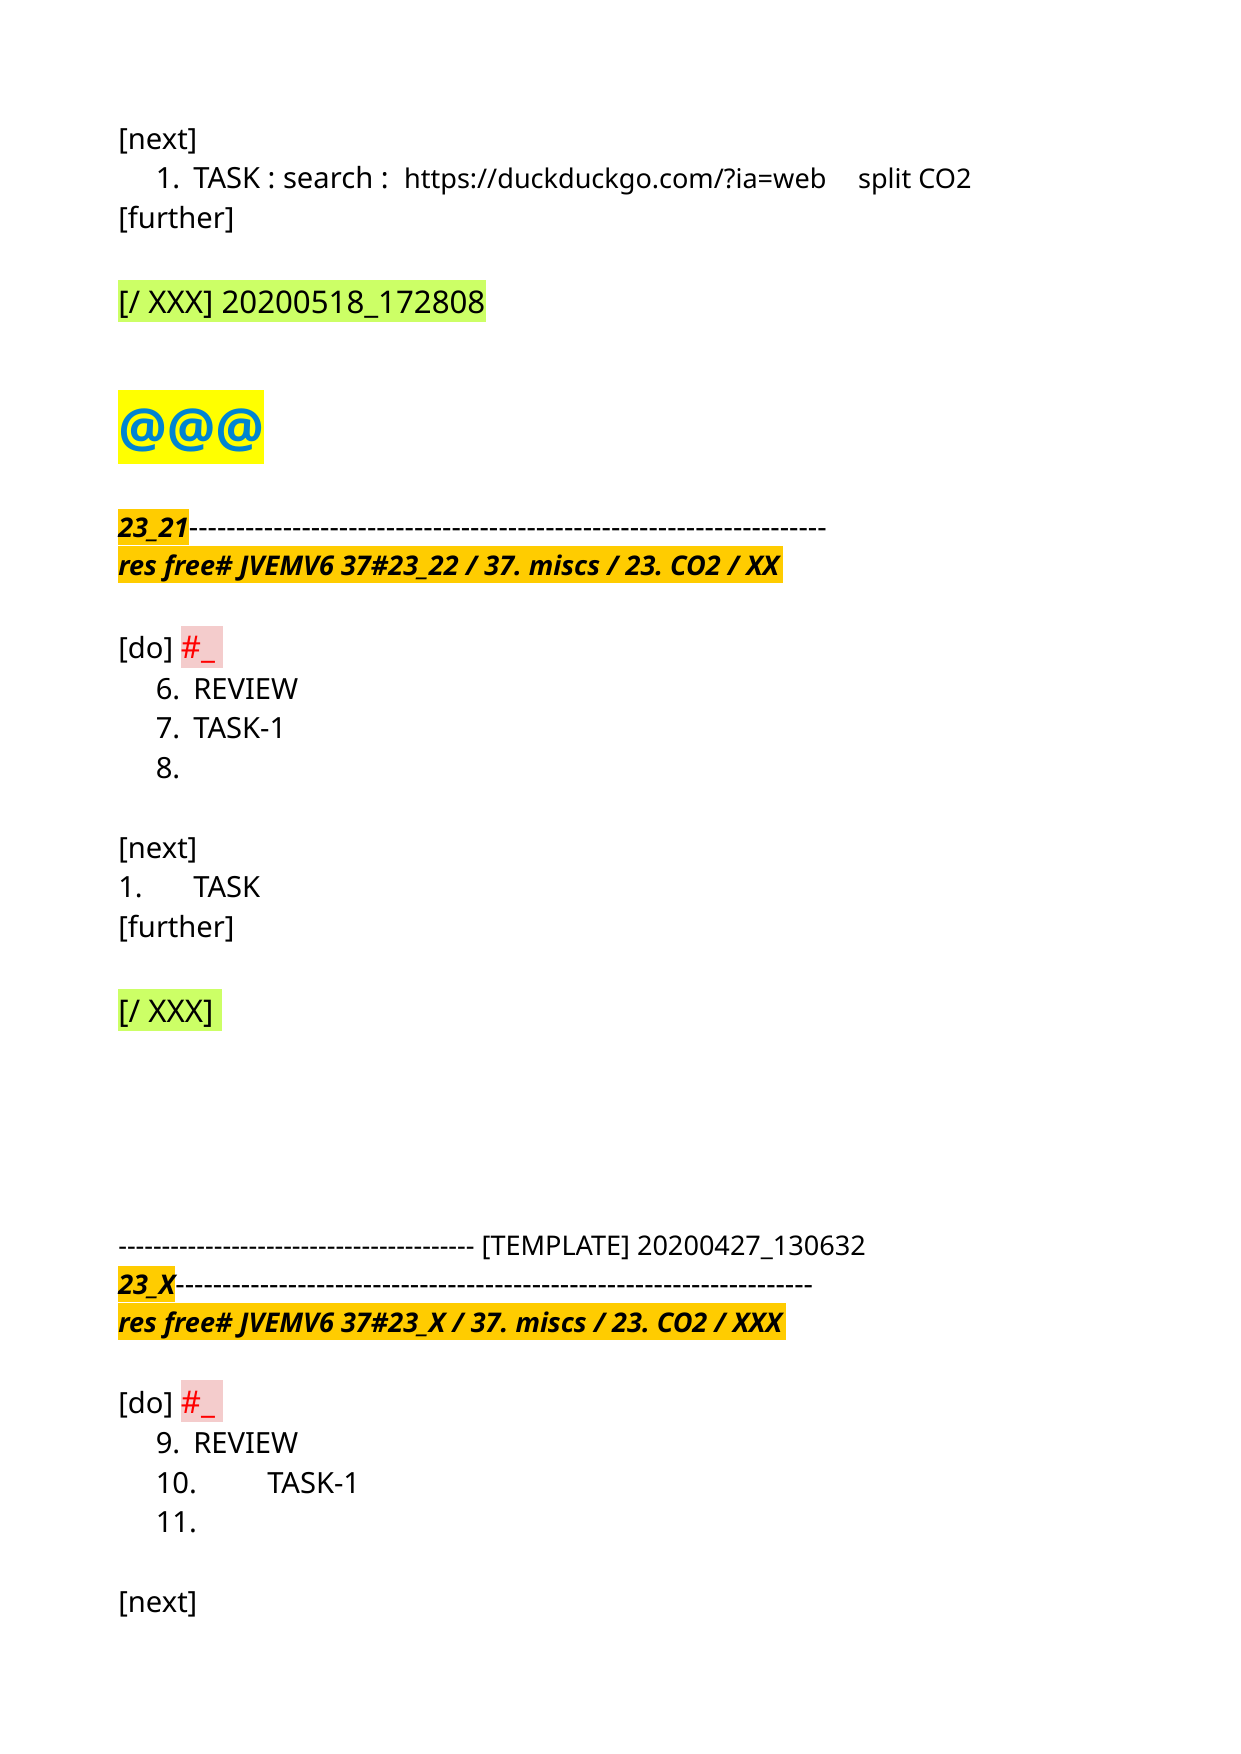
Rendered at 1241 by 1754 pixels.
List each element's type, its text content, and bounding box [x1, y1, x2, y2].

list TASK : search : https://duckduckgo.com/?ia=web split CO2 [156, 158, 1122, 197]
text [do] #_ [118, 626, 1122, 668]
text res free# JVEMV6 37#23_22 / 37. miscs / 23. CO2 / XX [118, 546, 1122, 583]
text @@@ [118, 390, 1122, 464]
list REVIEW [156, 668, 1122, 708]
text 23_21-------------------------------------------------------------------- [118, 506, 1122, 546]
text [/ XXX] 20200518_172808 [118, 237, 1122, 322]
text [/ XXX] [118, 946, 1122, 1031]
text [next] [118, 827, 1122, 867]
list TASK-1 [156, 708, 1122, 747]
list TASK-1 [156, 1462, 1122, 1502]
list TASK [118, 867, 1122, 906]
text [do] #_ [118, 1380, 1122, 1422]
list REVIEW [156, 1422, 1122, 1462]
text 23_X-------------------------------------------------------------------- [118, 1263, 1122, 1303]
text [further] [118, 906, 1122, 946]
text ----------------------------------------- [TEMPLATE] 20200427_130632 [118, 1227, 1122, 1263]
text [next] [118, 118, 1122, 158]
text res free# JVEMV6 37#23_X / 37. miscs / 23. CO2 / XXX [118, 1303, 1122, 1340]
text [further] [118, 197, 1122, 237]
text [next] [118, 1581, 1122, 1621]
